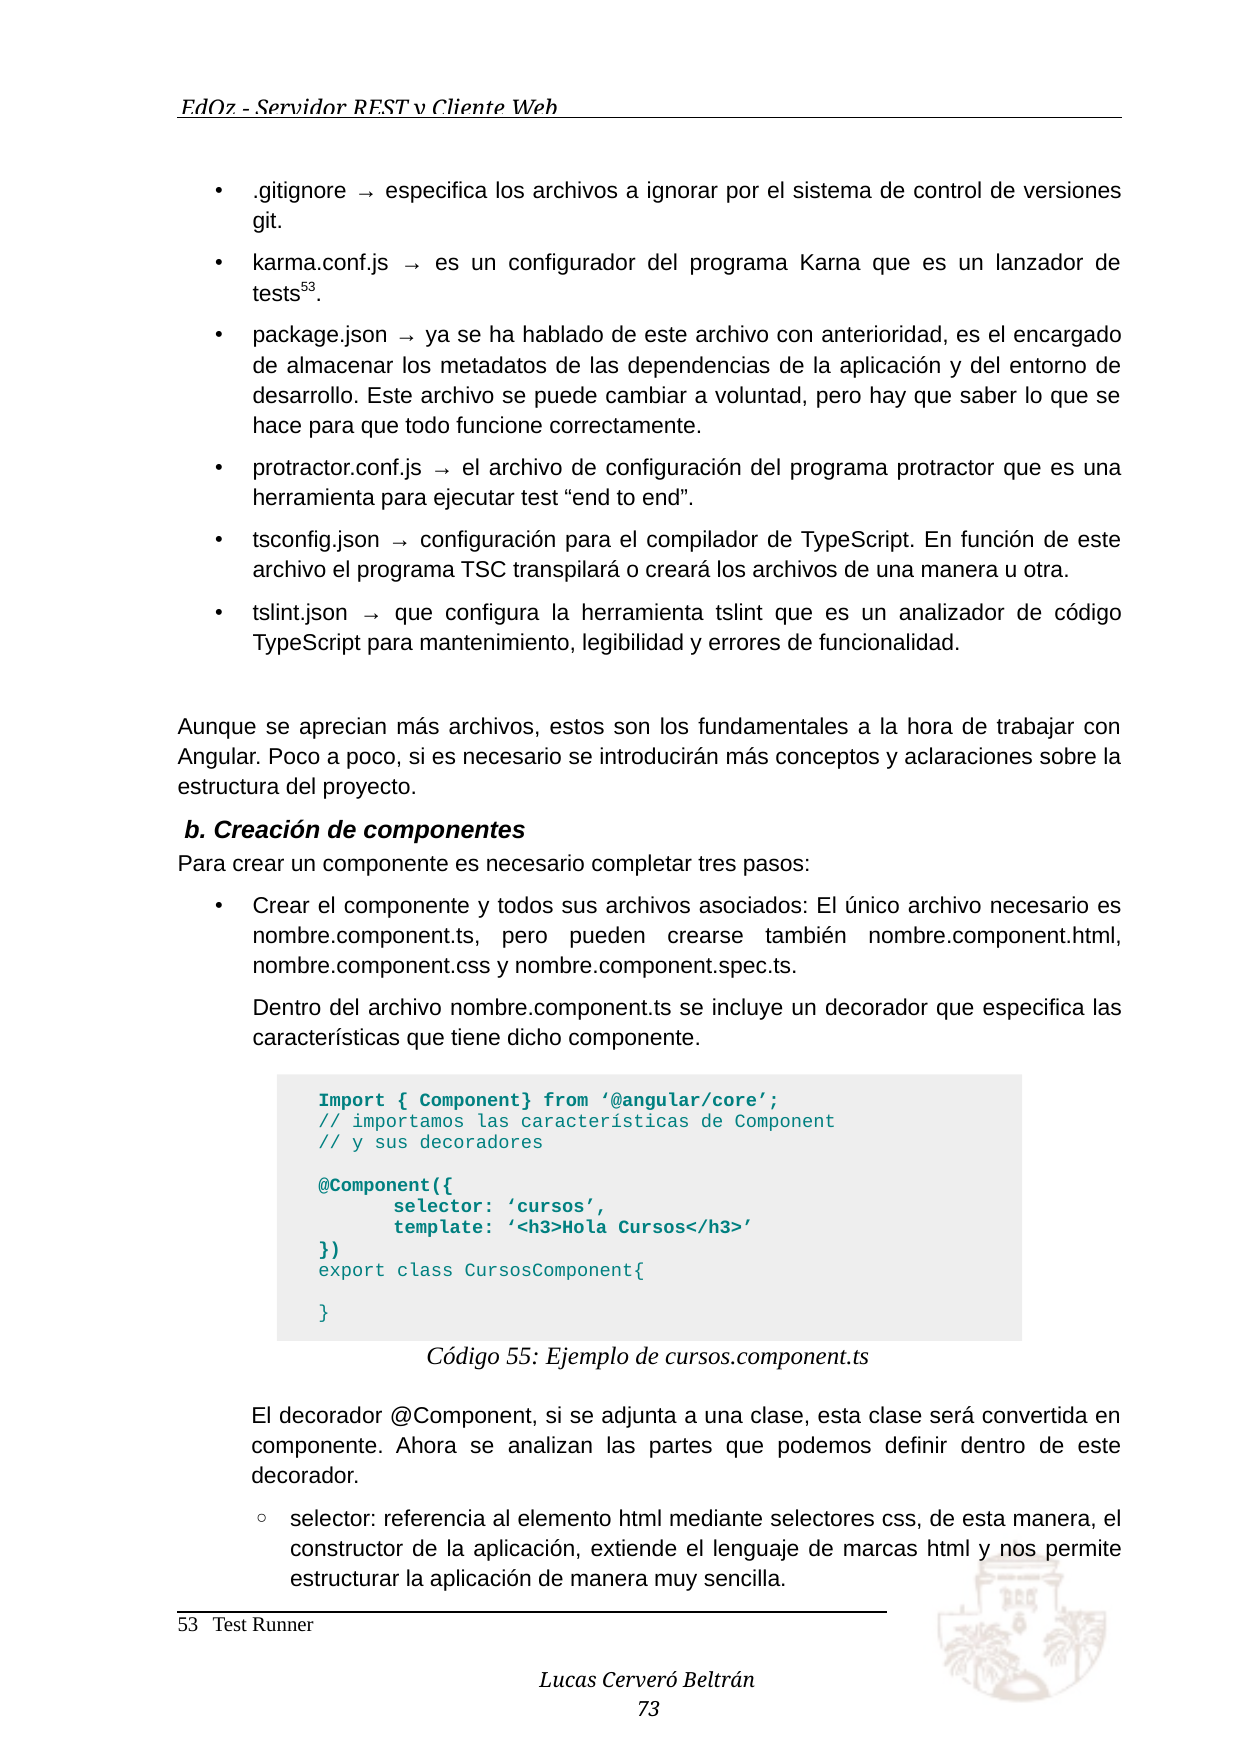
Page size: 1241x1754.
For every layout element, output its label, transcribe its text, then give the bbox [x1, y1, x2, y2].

text Código 55: Ejemplo de cursos.component.ts [267, 1081, 1031, 1370]
text Aunque se aprecian más archivos, estos son los fundamentales a la hora de trabajar con Angular. Poco a poco, si es necesario se introducirán más conceptos y aclaraciones sobre la estructura del proyecto. [177, 713, 1122, 799]
list selector: referencia al elemento html mediante selectores css, de esta manera, el constructor de la aplicación, extiende el lenguaje de marcas html y nos permite estructurar la aplicación de manera muy sencilla. [252, 1504, 1122, 1591]
list tsconfig.json → configuración para el compilador de TypeScript. En función de este archivo el programa TSC transpilará o creará los archivos de una manera u otra. [215, 526, 1122, 583]
list Dentro del archivo nombre.component.ts se incluye un decorador que especifica las características que tiene dicho componente. [215, 994, 1122, 1051]
list .gitignore → especifica los archivos a ignorar por el sistema de control de versiones git. [215, 177, 1122, 234]
list Test Runner [177, 1612, 1122, 1636]
list protractor.conf.js → el archivo de configuración del programa protractor que es una herramienta para ejecutar test “end to end”. [215, 454, 1122, 511]
text El decorador @Component, si se adjunta a una clase, esta clase será convertida en componente. Ahora se analizan las partes que podemos definir dentro de este decorador. [251, 1402, 1122, 1489]
list Crear el componente y todos sus archivos asociados: El único archivo necesario es nombre.component.ts, pero pueden crearse también nombre.component.html, nombre.component.css y nombre.component.spec.ts. [215, 892, 1122, 978]
list tslint.json → que configura la herramienta tslint que es un analizador de código TypeScript para mantenimiento, legibilidad y errores de funcionalidad. [215, 598, 1122, 655]
list package.json → ya se ha hablado de este archivo con anterioridad, es el encargado de almacenar los metadatos de las dependencias de la aplicación y del entorno de desarrollo. Este archivo se puede cambiar a voluntad, pero hay que saber lo que se hace para que todo funcione correctamente. [215, 321, 1122, 438]
list karma.conf.js → es un configurador del programa Karna que es un lanzador de tests. [215, 249, 1122, 306]
text Para crear un componente es necesario completar tres pasos: [177, 850, 1122, 876]
list Creación de componentes [177, 815, 1122, 844]
